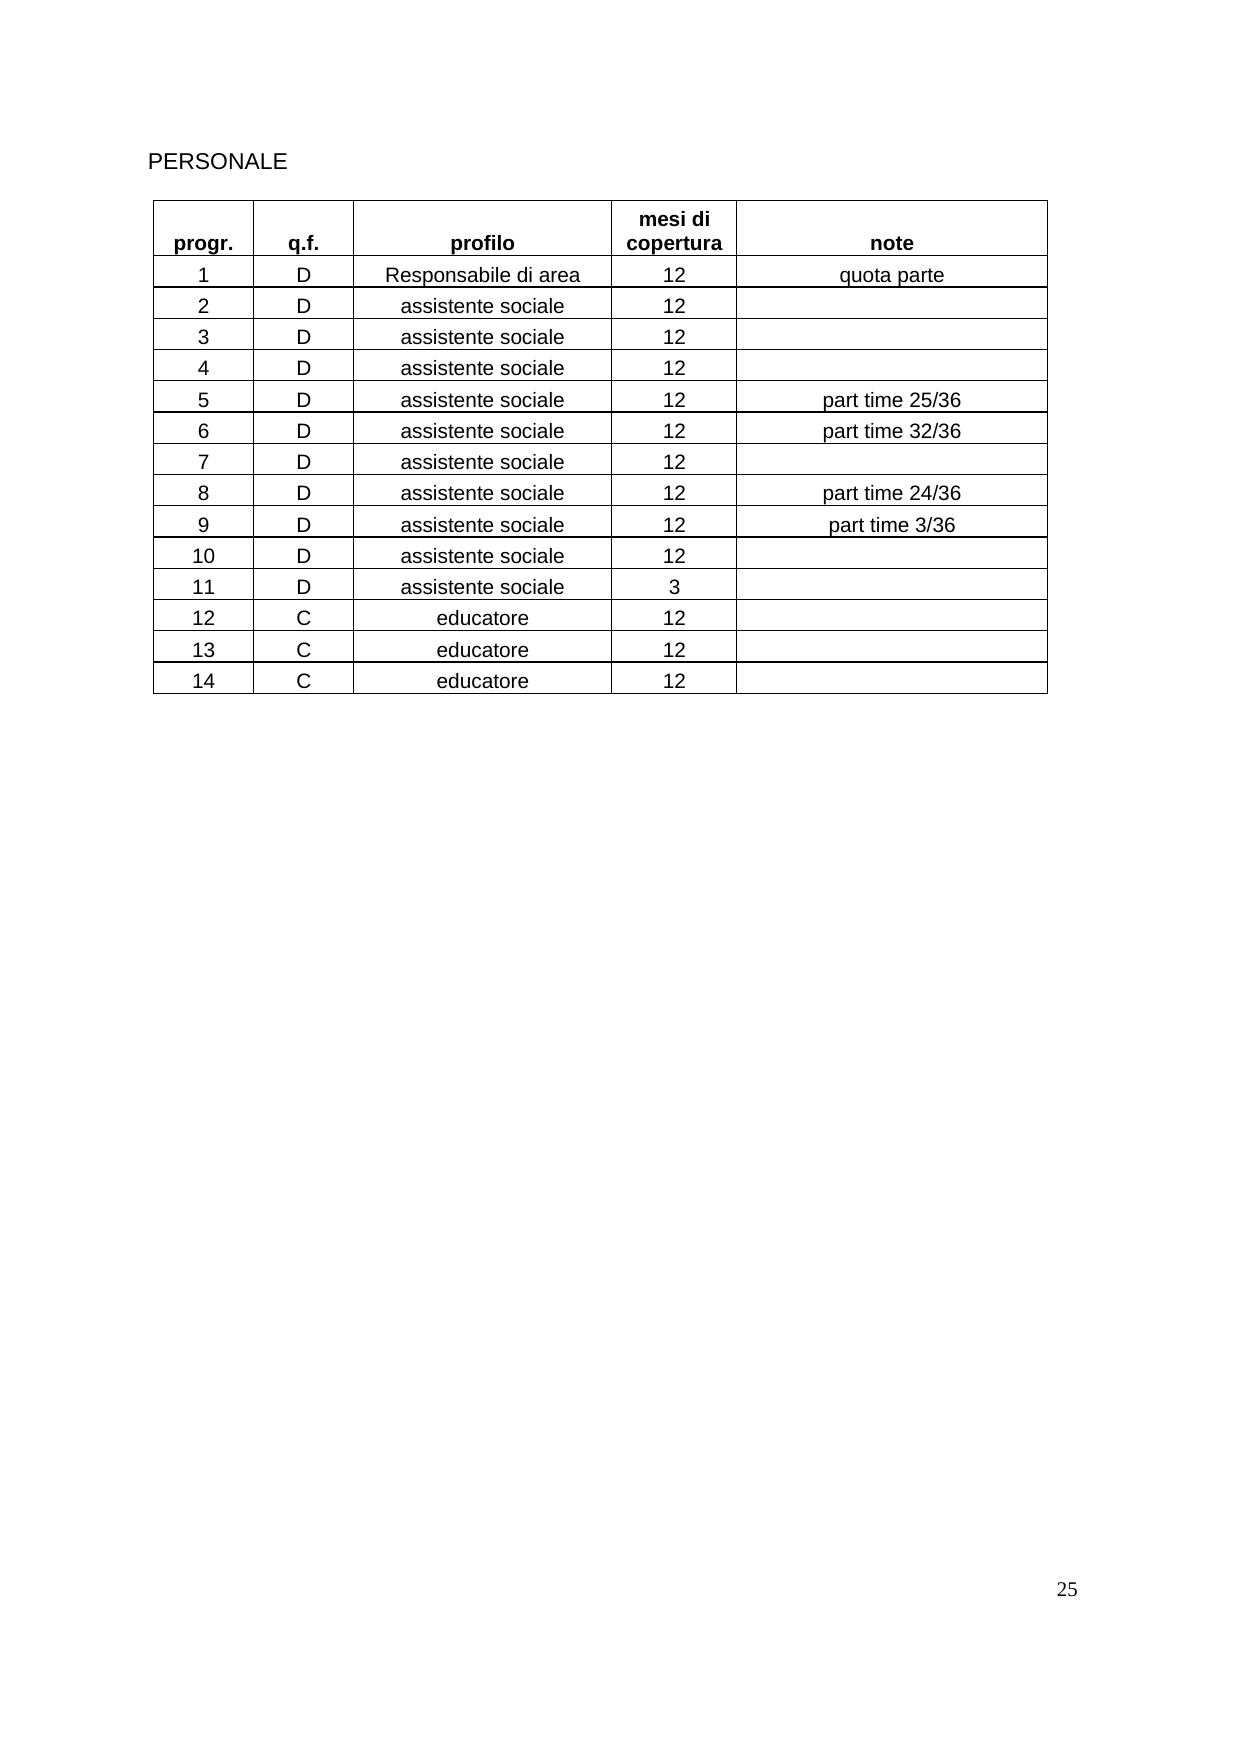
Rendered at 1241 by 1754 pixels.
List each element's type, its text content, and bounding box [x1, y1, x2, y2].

table_cell assistente sociale [354, 350, 611, 380]
table_cell [737, 600, 1047, 630]
table_header progr. [154, 201, 253, 255]
table_cell educatore [354, 663, 611, 693]
table_cell part time 32/36 [737, 413, 1047, 443]
text PERSONALE [148, 148, 1078, 174]
table_cell assistente sociale [354, 444, 611, 474]
table_cell 12 [612, 506, 736, 536]
table_cell 7 [154, 444, 253, 474]
table_header note [737, 201, 1047, 255]
table_cell D [254, 413, 353, 443]
table_cell assistente sociale [354, 413, 611, 443]
table_cell part time 3/36 [737, 506, 1047, 536]
table_cell 6 [154, 413, 253, 443]
table_cell 12 [612, 600, 736, 630]
table_cell 12 [612, 475, 736, 505]
table_cell 4 [154, 350, 253, 380]
table_header mesi di copertura [612, 201, 736, 255]
table_cell C [254, 631, 353, 661]
table_cell 12 [612, 663, 736, 693]
table_cell D [254, 569, 353, 599]
table_cell educatore [354, 600, 611, 630]
table_cell 1 [154, 256, 253, 286]
table_cell Responsabile di area [354, 256, 611, 286]
table_cell 14 [154, 663, 253, 693]
table_cell C [254, 600, 353, 630]
table_cell 12 [612, 350, 736, 380]
table_cell [737, 350, 1047, 380]
table_cell quota parte [737, 256, 1047, 286]
table_cell [737, 288, 1047, 318]
table_cell D [254, 288, 353, 318]
table_cell 3 [154, 319, 253, 349]
table_cell assistente sociale [354, 538, 611, 568]
table_cell 12 [612, 538, 736, 568]
table_cell educatore [354, 631, 611, 661]
table_cell D [254, 350, 353, 380]
table_cell 5 [154, 381, 253, 411]
table_cell 12 [612, 444, 736, 474]
table_cell [737, 444, 1047, 474]
table_cell 12 [612, 631, 736, 661]
table_cell D [254, 256, 353, 286]
table_cell D [254, 444, 353, 474]
table_cell D [254, 538, 353, 568]
table_cell 3 [612, 569, 736, 599]
table_cell assistente sociale [354, 288, 611, 318]
table_cell [737, 319, 1047, 349]
table_cell assistente sociale [354, 319, 611, 349]
table_cell [737, 569, 1047, 599]
table_header profilo [354, 201, 611, 255]
table_cell 2 [154, 288, 253, 318]
table_cell [737, 538, 1047, 568]
table_cell [737, 663, 1047, 693]
table_cell 12 [154, 600, 253, 630]
table_cell assistente sociale [354, 569, 611, 599]
table_cell 12 [612, 256, 736, 286]
table_cell 12 [612, 381, 736, 411]
table_cell assistente sociale [354, 506, 611, 536]
table_cell 8 [154, 475, 253, 505]
table_cell 9 [154, 506, 253, 536]
table_cell 11 [154, 569, 253, 599]
table_cell C [254, 663, 353, 693]
table_cell 10 [154, 538, 253, 568]
table_cell 12 [612, 413, 736, 443]
table_cell D [254, 506, 353, 536]
table_cell assistente sociale [354, 381, 611, 411]
table_header q.f. [254, 201, 353, 255]
table_cell assistente sociale [354, 475, 611, 505]
table_cell 13 [154, 631, 253, 661]
table_cell [737, 631, 1047, 661]
table_cell 12 [612, 319, 736, 349]
table_cell part time 24/36 [737, 475, 1047, 505]
table_cell 12 [612, 288, 736, 318]
table_cell part time 25/36 [737, 381, 1047, 411]
table_cell D [254, 381, 353, 411]
table_cell D [254, 319, 353, 349]
table_cell D [254, 475, 353, 505]
